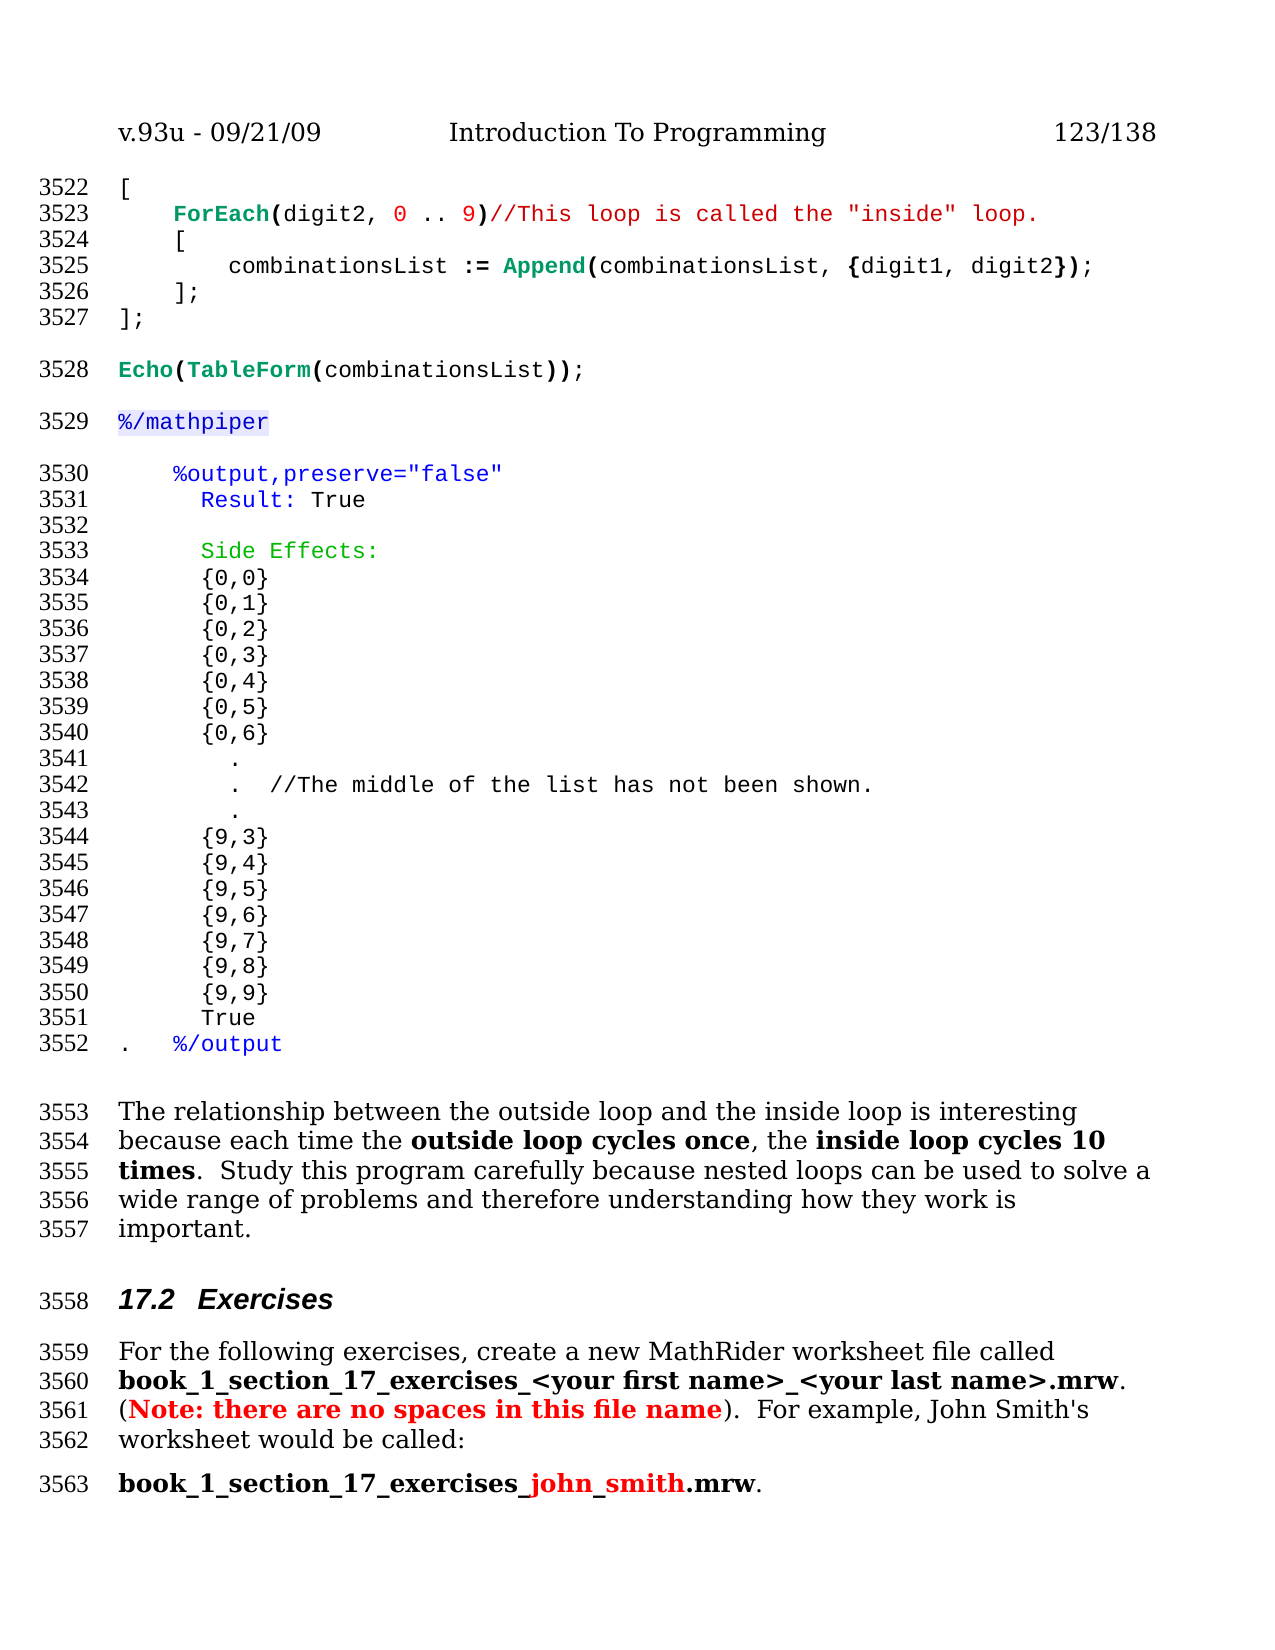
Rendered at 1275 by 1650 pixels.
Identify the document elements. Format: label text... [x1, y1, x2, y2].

text {9,4} [118, 851, 1157, 877]
text {0,0} [118, 566, 1157, 592]
text {9,8} [118, 955, 1157, 981]
text [ [118, 177, 1157, 203]
text {0,5} [118, 696, 1157, 721]
text {9,7} [118, 929, 1157, 955]
text {0,1} [118, 592, 1157, 618]
text True [118, 1007, 1157, 1033]
subtitle Exercises [118, 1282, 1157, 1316]
text {0,3} [118, 644, 1157, 669]
text [ [118, 229, 1157, 254]
text Side Effects: [118, 540, 1157, 566]
text For the following exercises, create a new MathRider worksheet file called book_1_section_17_exercises_<your first name>_<your last name>.mrw. (Note: there are no spaces in this file name). For example, John Smith's worksheet would be called: [118, 1337, 1157, 1454]
text ]; [118, 306, 1157, 332]
text Echo(TableForm(combinationsList)); [118, 358, 1157, 384]
text %/mathpiper [118, 410, 1157, 436]
text Result: True [118, 488, 1157, 514]
text book_1_section_17_exercises_john_smith.mrw. [118, 1469, 1157, 1498]
text ]; [118, 281, 1157, 306]
text combinationsList := Append(combinationsList, {digit1, digit2}); [118, 254, 1157, 281]
text {9,9} [118, 981, 1157, 1007]
text %output,preserve="false" [118, 462, 1157, 488]
text {9,3} [118, 825, 1157, 851]
text {0,6} [118, 721, 1157, 747]
text {9,6} [118, 903, 1157, 929]
text {0,2} [118, 618, 1157, 644]
text . //The middle of the list has not been shown. [118, 773, 1157, 799]
text ForEach(digit2, 0 .. 9)//This loop is called the "inside" loop. [118, 203, 1157, 229]
text . [118, 747, 1157, 773]
text . %/output [118, 1033, 1157, 1059]
text The relationship between the outside loop and the inside loop is interesting because each time the outside loop cycles once, the inside loop cycles 10 times. Study this program carefully because nested loops can be used to solve a wide range of problems and therefore understanding how they work is important. [118, 1097, 1157, 1243]
text . [118, 799, 1157, 825]
text {9,5} [118, 877, 1157, 903]
text {0,4} [118, 669, 1157, 696]
